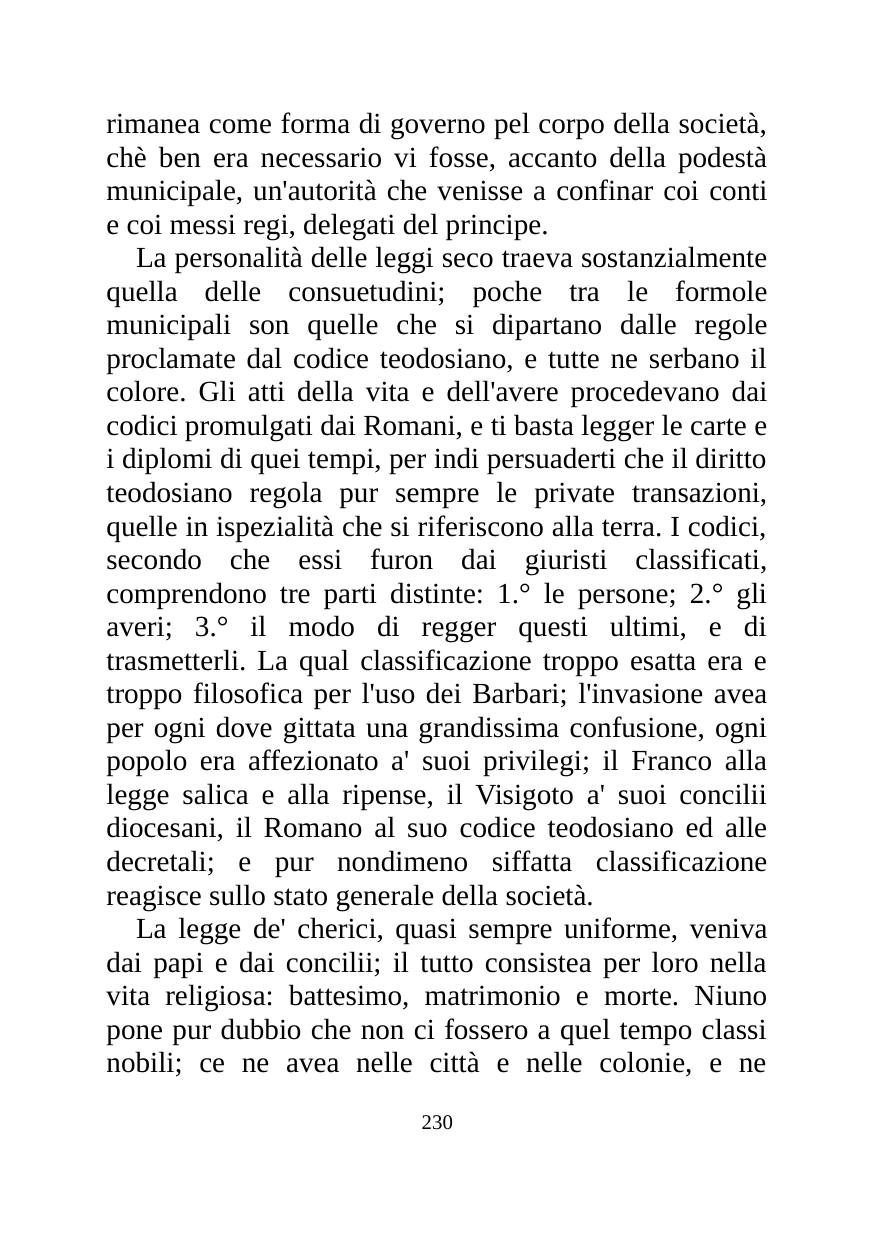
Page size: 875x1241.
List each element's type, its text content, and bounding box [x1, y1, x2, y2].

text La personalità delle leggi seco traeva sostanzialmente quella delle consuetudini; poche tra le formole municipali son quelle che si dipartano dalle regole proclamate dal codice teodosiano, e tutte ne serbano il colore. Gli atti della vita e dell'avere procedevano dai codici promulgati dai Romani, e ti basta legger le carte e i diplomi di quei tempi, per indi persuaderti che il diritto teodosiano regola pur sempre le private transazioni, quelle in ispezialità che si riferiscono alla terra. I codici, secondo che essi furon dai giuristi classificati, comprendono tre parti distinte: 1.° le persone; 2.° gli averi; 3.° il modo di regger questi ultimi, e di trasmetterli. La qual classificazione troppo esatta era e troppo filosofica per l'uso dei Barbari; l'invasione avea per ogni dove gittata una grandissima confusione, ogni popolo era affezionato a' suoi privilegi; il Franco alla legge salica e alla ripense, il Visigoto a' suoi concilii diocesani, il Romano al suo codice teodosiano ed alle decretali; e pur nondimeno siffatta classificazione reagisce sullo stato generale della società. [106, 240, 768, 911]
text rimanea come forma di governo pel corpo della società, chè ben era necessario vi fosse, accanto della podestà municipale, un'autorità che venisse a confinar coi conti e coi messi regi, delegati del principe. [106, 106, 768, 240]
text La legge de' cherici, quasi sempre uniforme, veniva dai papi e dai concilii; il tutto consistea per loro nella vita religiosa: battesimo, matrimonio e morte. Niuno pone pur dubbio che non ci fossero a quel tempo classi nobili; ce ne avea nelle città e nelle colonie, e ne [106, 911, 768, 1079]
